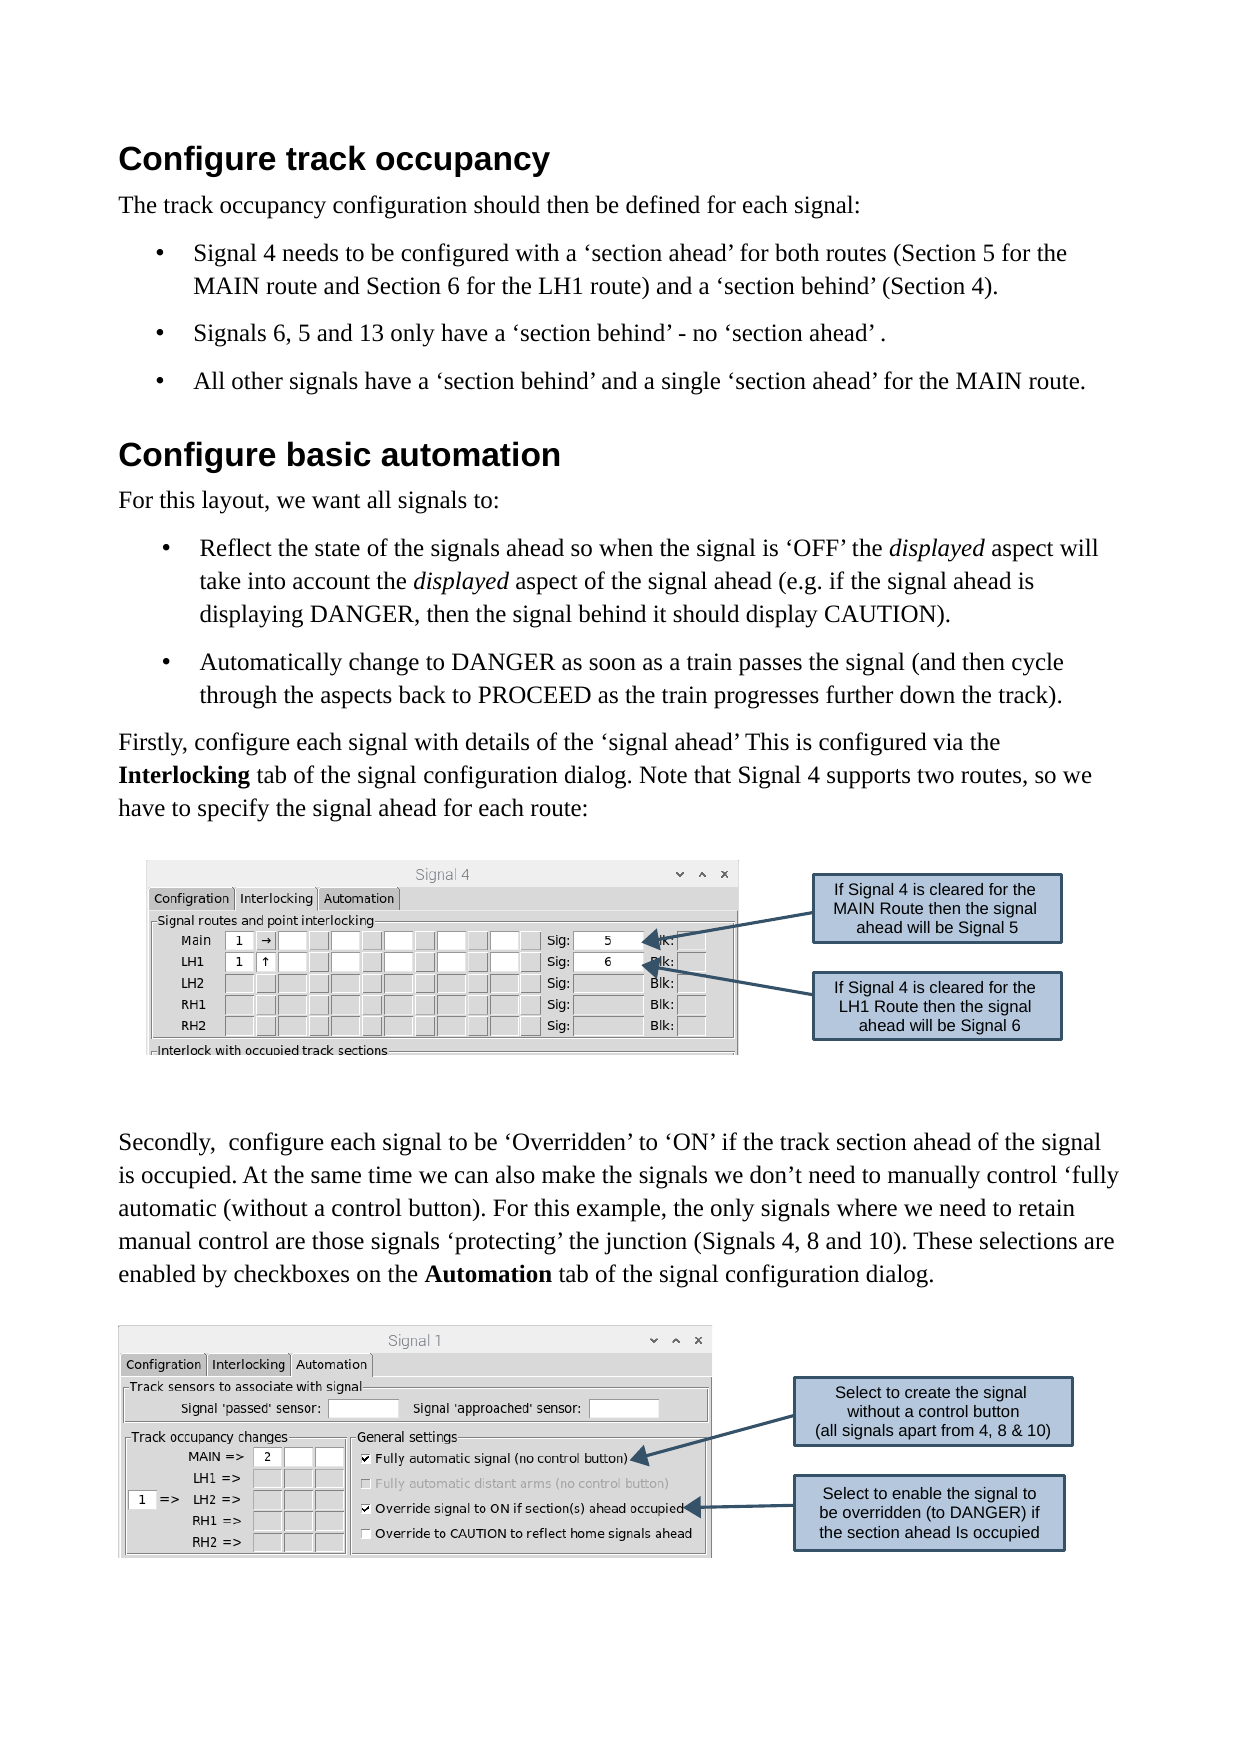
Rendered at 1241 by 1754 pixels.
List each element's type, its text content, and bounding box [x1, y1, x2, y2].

subtitle Configure track occupancy [118, 139, 1122, 178]
picture [118, 1325, 713, 1558]
list Reflect the state of the signals ahead so when the signal is ‘OFF’ the displayed aspect will take into account the displayed aspect of the signal ahead (e.g. if the signal ahead is displaying DANGER, then the signal behind it should display CAUTION). [162, 533, 1122, 628]
text The track occupancy configuration should then be defined for each signal: [118, 190, 1122, 219]
subtitle Configure basic automation [118, 434, 1122, 473]
list Automatically change to DANGER as soon as a train passes the signal (and then cycle through the aspects back to PROCEED as the train progresses further down the track). [162, 647, 1122, 708]
text Secondly, configure each signal to be ‘Overridden’ to ‘ON’ if the track section ahead of the signal is occupied. At the same time we can also make the signals we don’t need to manually control ‘fully automatic (without a control button). For this example, the only signals where we need to retain manual control are those signals ‘protecting’ the junction (Signals 4, 8 and 10). These selections are enabled by checkboxes on the Automation tab of the signal configuration dialog. [118, 1127, 1122, 1287]
text For this layout, we want all signals to: [118, 486, 1122, 514]
picture [146, 860, 739, 1055]
list Signals 6, 5 and 13 only have a ‘section behind’ - no ‘section ahead’ . [156, 318, 1122, 347]
text Firstly, configure each signal with details of the ‘signal ahead’ This is configured via the Interlocking tab of the signal configuration dialog. Note that Signal 4 supports two routes, so we have to specify the signal ahead for each route: [118, 727, 1122, 822]
list Signal 4 needs to be configured with a ‘section ahead’ for both routes (Section 5 for the MAIN route and Section 6 for the LH1 route) and a ‘section behind’ (Section 4). [156, 238, 1122, 299]
list All other signals have a ‘section behind’ and a single ‘section ahead’ for the MAIN route. [156, 366, 1122, 395]
